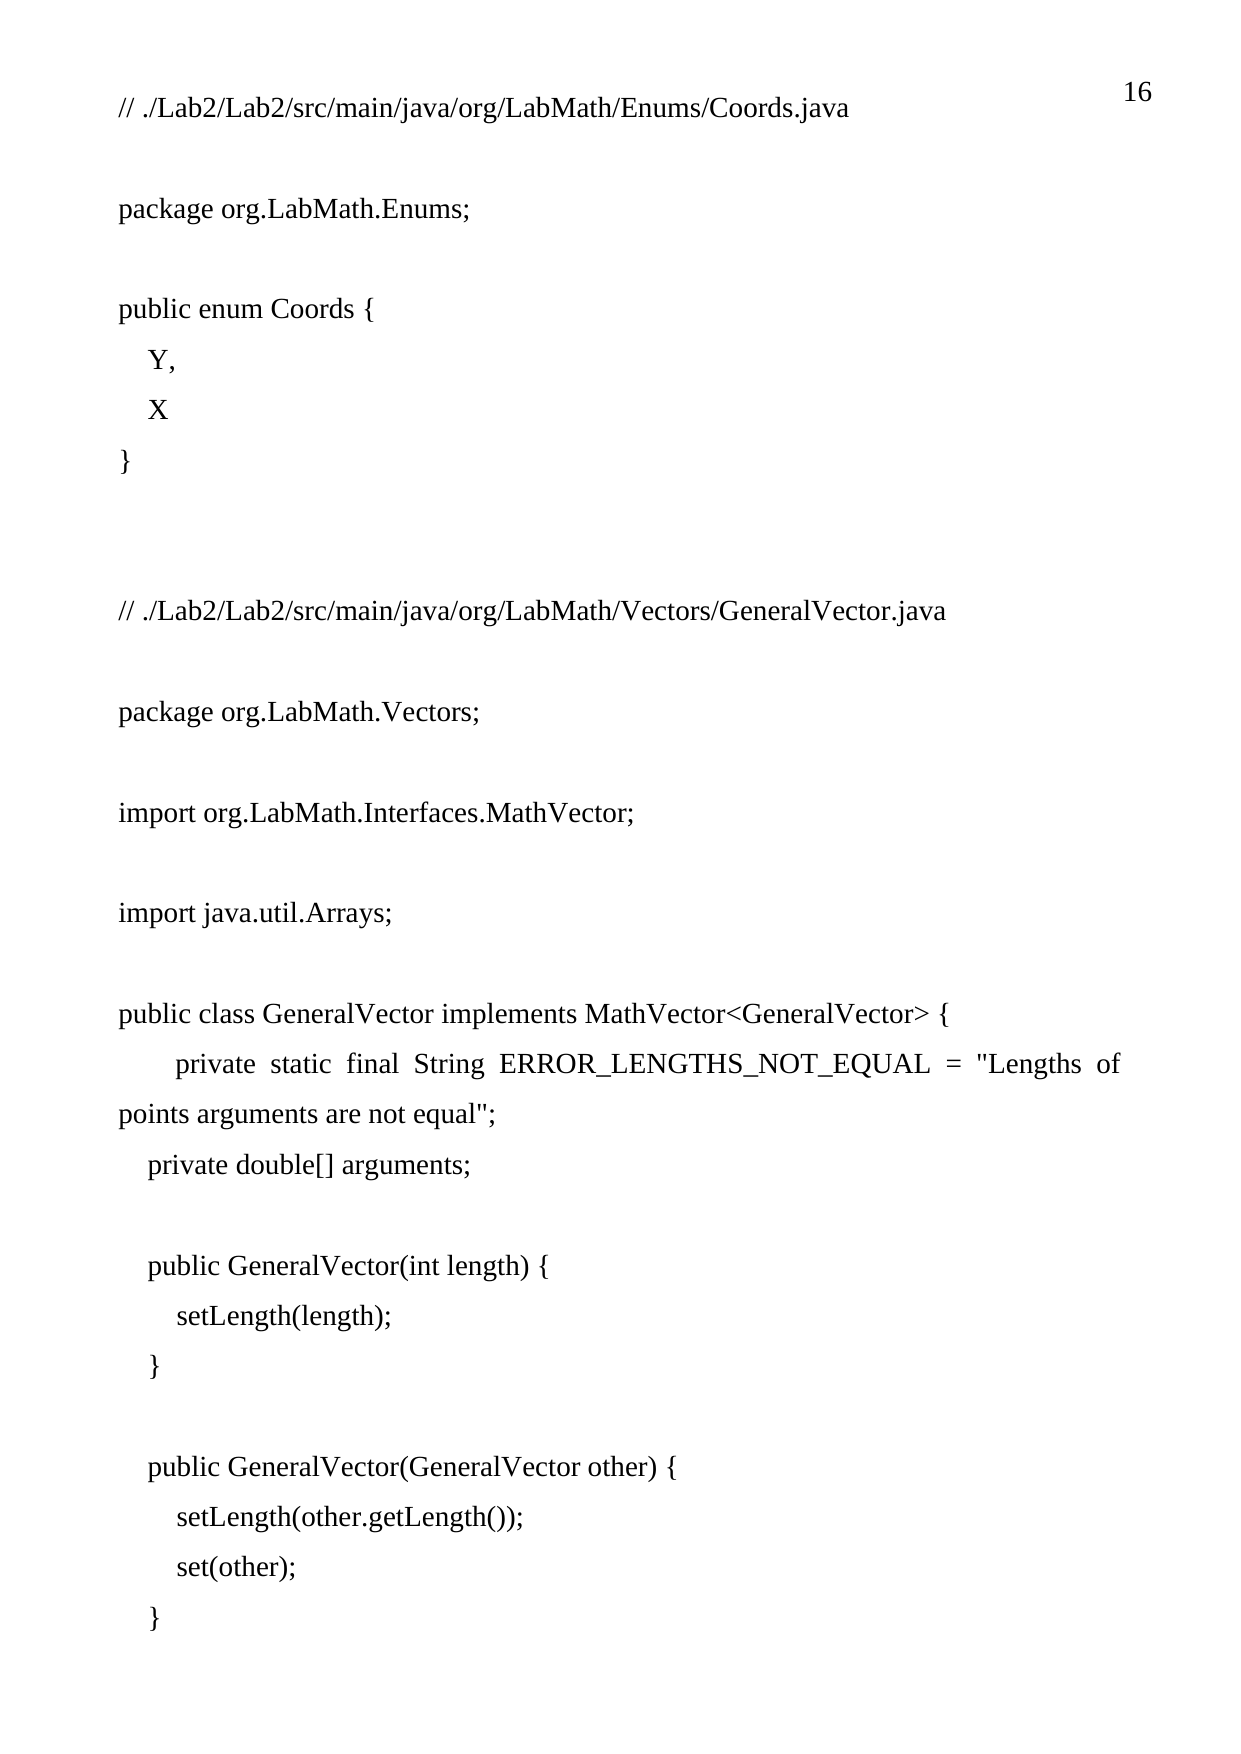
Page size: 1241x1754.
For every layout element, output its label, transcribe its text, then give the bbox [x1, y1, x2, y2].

text public GeneralVector(GeneralVector other) { [118, 1449, 1122, 1482]
text public enum Coords { [118, 292, 1122, 325]
text import org.LabMath.Interfaces.MathVector; [118, 795, 1122, 828]
text public GeneralVector(int length) { [118, 1248, 1122, 1281]
text setLength(other.getLength()); [118, 1499, 1122, 1533]
text set(other); [118, 1549, 1122, 1583]
text public class GeneralVector implements MathVector<GeneralVector> { [118, 996, 1122, 1029]
text } [118, 1348, 1122, 1382]
text // ./Lab2/Lab2/src/main/java/org/LabMath/Enums/Coords.java [118, 90, 1122, 124]
text X [118, 392, 1122, 426]
text package org.LabMath.Enums; [118, 191, 1122, 224]
text // ./Lab2/Lab2/src/main/java/org/LabMath/Vectors/GeneralVector.java [118, 593, 1122, 627]
text package org.LabMath.Vectors; [118, 694, 1122, 728]
text import java.util.Arrays; [118, 895, 1122, 929]
text setLength(length); [118, 1298, 1122, 1331]
text private static final String ERROR_LENGTHS_NOT_EQUAL = "Lengths of points arguments are not equal"; [118, 1046, 1122, 1130]
text } [118, 1600, 1122, 1633]
text } [118, 443, 1122, 476]
text Y, [118, 342, 1122, 376]
text private double[] arguments; [118, 1147, 1122, 1181]
